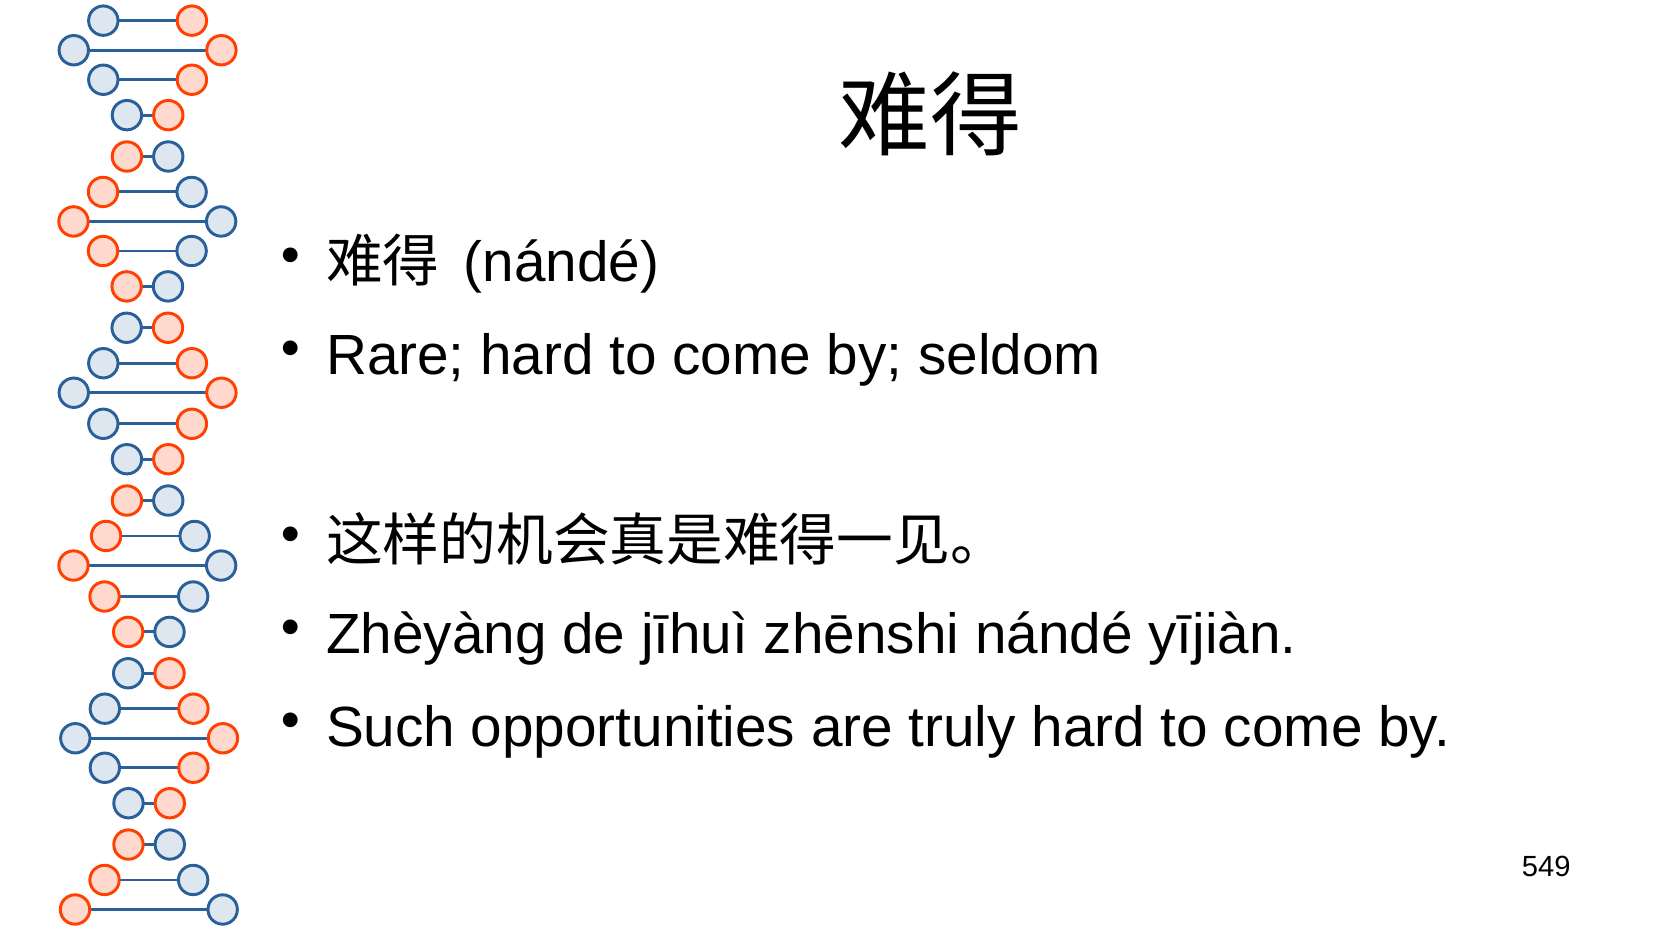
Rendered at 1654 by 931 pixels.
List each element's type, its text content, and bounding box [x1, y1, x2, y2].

title 难得 [265, 35, 1595, 189]
list 难得 (nándé) Rare; hard to come by; seldom 这样的机会真是难得一见。 Zhèyàng de jīhuì zhēnshi nándé yījiàn. Such opportunities are truly hard to come by. [265, 224, 1595, 764]
